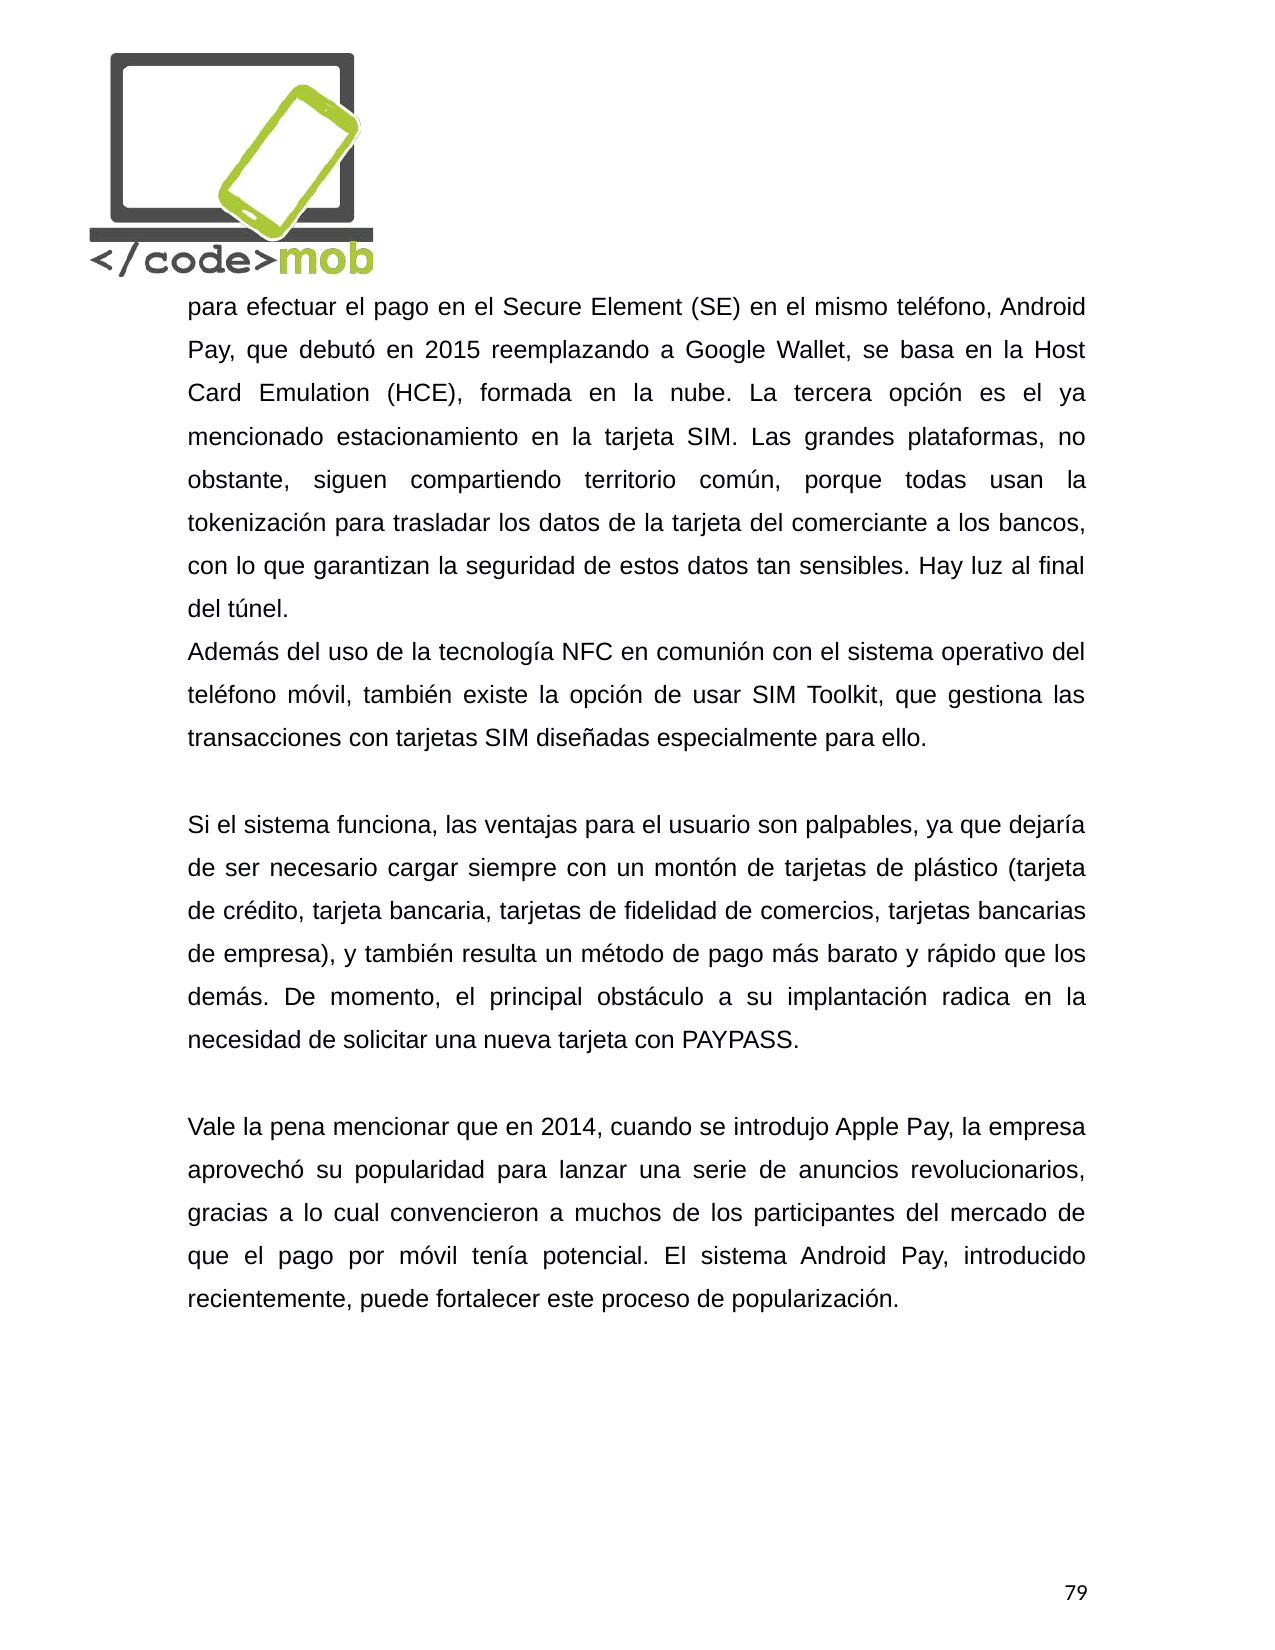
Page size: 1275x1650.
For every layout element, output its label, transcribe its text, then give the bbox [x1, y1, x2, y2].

text Vale la pena mencionar que en 2014, cuando se introdujo Apple Pay, la empresa aprovechó su popularidad para lanzar una serie de anuncios revolucionarios, gracias a lo cual convencieron a muchos de los participantes del mercado de que el pago por móvil tenía potencial. El sistema Android Pay, introducido recientemente, puede fortalecer este proceso de popularización. [187, 1111, 1087, 1313]
text para efectuar el pago en el Secure Element (SE) en el mismo teléfono, Android Pay, que debutó en 2015 reemplazando a Google Wallet, se basa en la Host Card Emulation (HCE), formada en la nube. La tercera opción es el ya mencionado estacionamiento en la tarjeta SIM. Las grandes plataformas, no obstante, siguen compartiendo territorio común, porque todas usan la tokenización para trasladar los datos de la tarjeta del comerciante a los bancos, con lo que garantizan la seguridad de estos datos tan sensibles. Hay luz al final del túnel. [187, 292, 1087, 623]
text Si el sistema funciona, las ventajas para el usuario son palpables, ya que dejaría de ser necesario cargar siempre con un montón de tarjetas de plástico (tarjeta de crédito, tarjeta bancaria, tarjetas de fidelidad de comercios, tarjetas bancarias de empresa), y también resulta un método de pago más barato y rápido que los demás. De momento, el principal obstáculo a su implantación radica en la necesidad de solicitar una nueva tarjeta con PAYPASS. [187, 809, 1087, 1054]
text Además del uso de la tecnología NFC en comunión con el sistema operativo del teléfono móvil, también existe la opción de usar SIM Toolkit, que gestiona las transacciones con tarjetas SIM diseñadas especialmente para ello. [187, 637, 1087, 752]
picture [89, 53, 374, 277]
